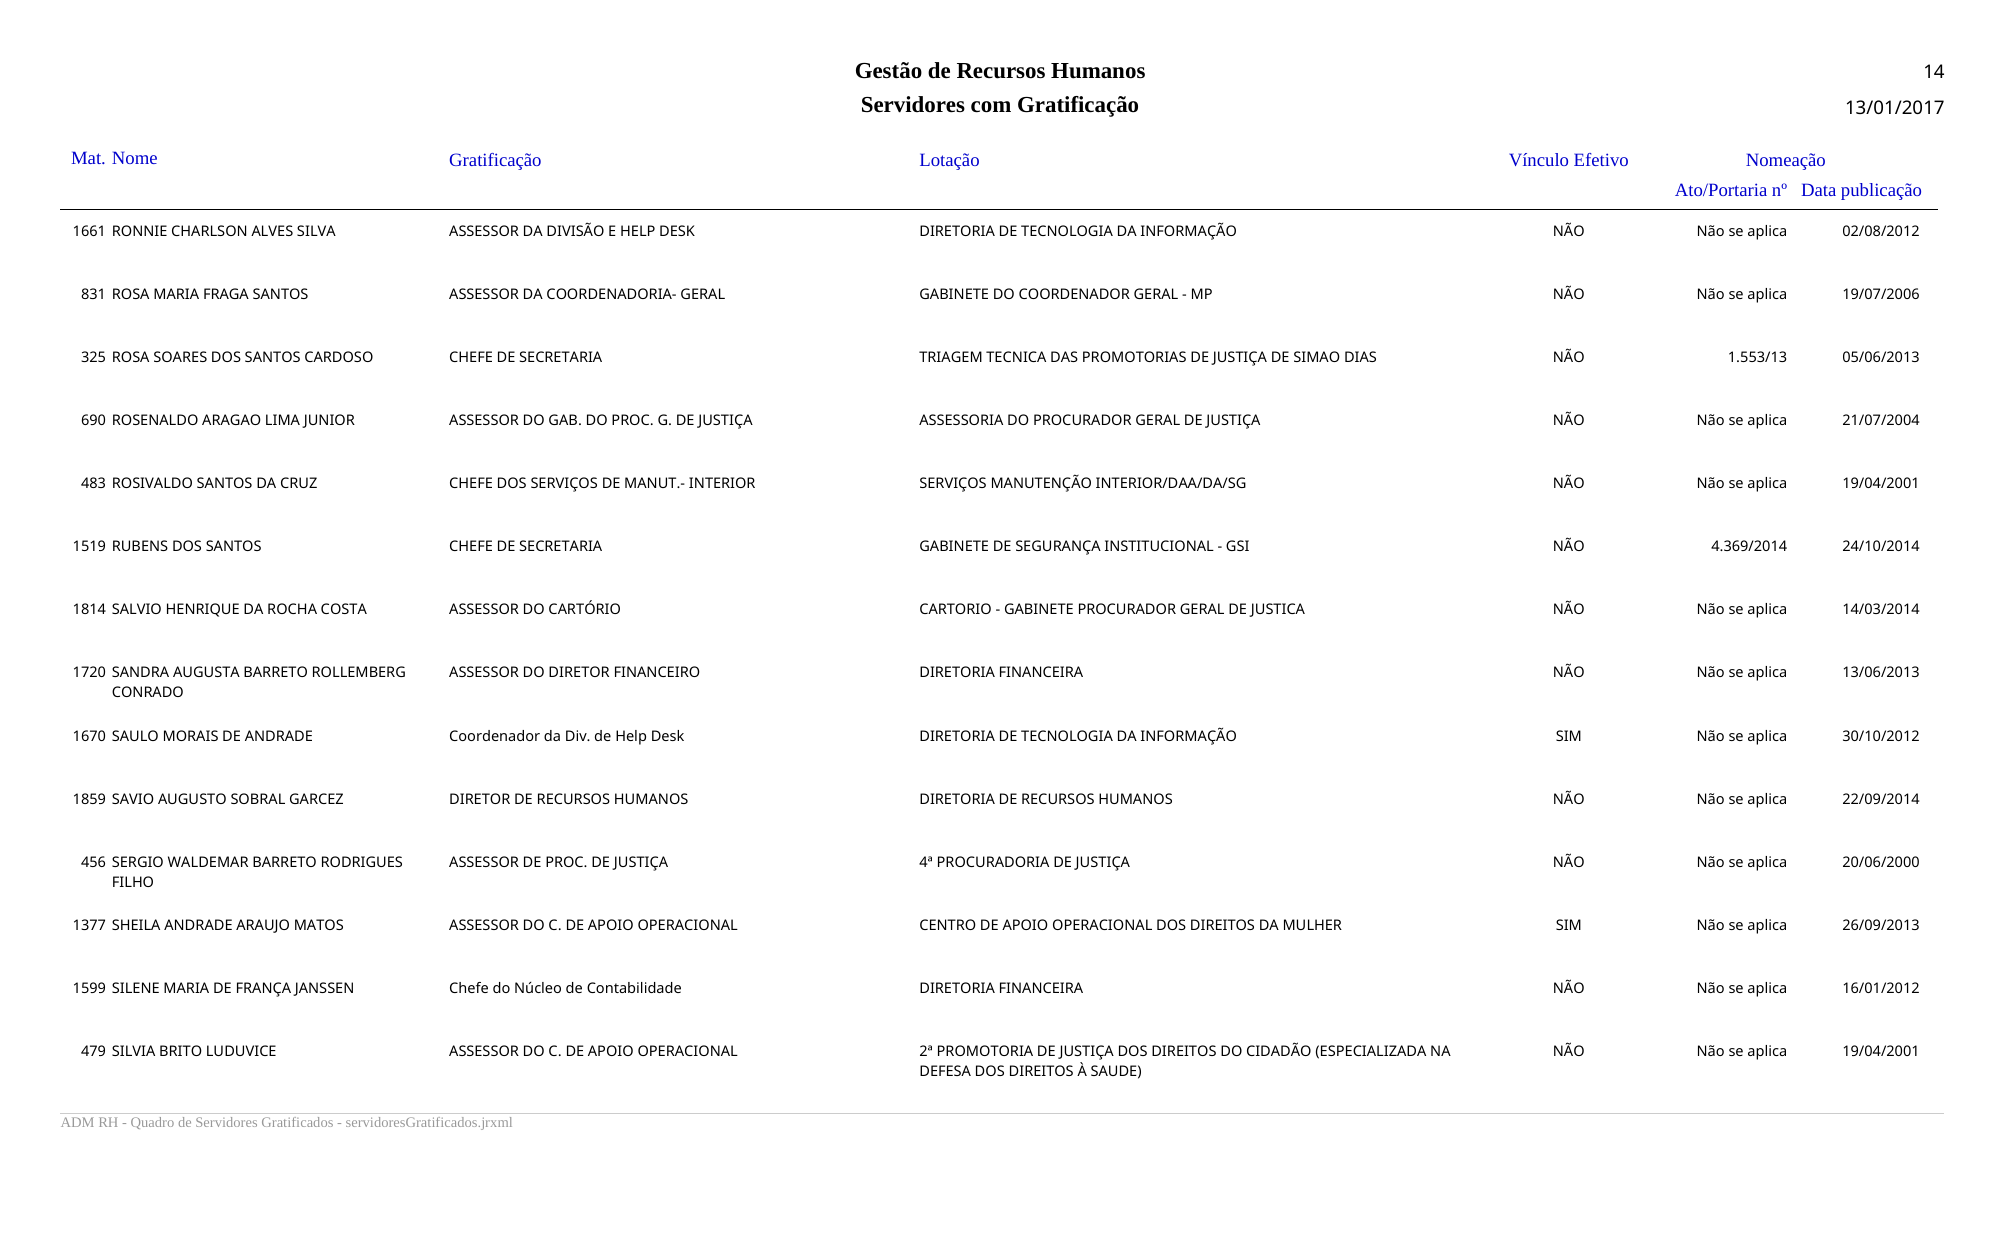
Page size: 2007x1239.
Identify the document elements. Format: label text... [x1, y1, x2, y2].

table_cell [440, 565, 449, 578]
table_cell NÃO [1495, 220, 1642, 262]
table_cell 14 [1790, 59, 1944, 85]
table_cell [910, 1020, 919, 1038]
table_cell 4.369/2014 [1649, 536, 1787, 564]
table_cell Coordenador da Div. de Help Desk [449, 725, 910, 785]
table_cell [910, 943, 919, 957]
table_cell DIRETORIA FINANCEIRA [919, 978, 1486, 1038]
table_cell NÃO [1495, 852, 1642, 894]
table_cell [106, 220, 112, 249]
table_cell 1720 [9, 662, 106, 691]
table_cell [910, 1083, 919, 1101]
table_cell [440, 438, 449, 452]
table_cell [1642, 915, 1649, 943]
table_cell SIM [1495, 725, 1642, 767]
table_cell [0, 894, 112, 912]
table_cell [910, 817, 919, 831]
table_cell [0, 536, 9, 564]
table_cell Não se aplica [1649, 852, 1787, 880]
table_cell [440, 249, 449, 262]
table_cell DIRETOR DE RECURSOS HUMANOS [449, 789, 910, 848]
table_cell [910, 628, 919, 641]
table_cell [1486, 628, 1495, 641]
table_cell [1787, 915, 1792, 943]
table_cell [1486, 284, 1495, 312]
table_cell [1642, 754, 2007, 767]
table_cell [1486, 915, 1495, 943]
table_cell [910, 1006, 919, 1020]
table_cell CENTRO DE APOIO OPERACIONAL DOS DIREITOS DA MULHER [919, 915, 1486, 975]
table_cell 26/09/2013 [1793, 915, 1919, 943]
table_cell Ato/Portaria nº [1649, 179, 1787, 208]
table_cell [0, 957, 112, 975]
table_cell [1787, 284, 1792, 312]
table_cell [0, 473, 9, 501]
table_cell [1920, 1041, 2007, 1069]
table_cell [1787, 1041, 1792, 1069]
table_cell DIRETORIA FINANCEIRA [919, 662, 1486, 722]
table_cell [440, 452, 449, 470]
table_cell [440, 628, 449, 641]
table_cell [0, 312, 112, 326]
table_cell NÃO [1495, 978, 1642, 1020]
table_cell [0, 1101, 2007, 1113]
table_cell ASSESSOR DO C. DE APOIO OPERACIONAL [449, 915, 910, 975]
table_cell SIM [1495, 915, 1642, 957]
table_cell [440, 789, 449, 817]
table_cell [1642, 1006, 2007, 1020]
table_cell 19/07/2006 [1793, 284, 1919, 312]
table_cell [440, 768, 449, 785]
table_cell [0, 263, 112, 280]
table_cell [1642, 1041, 1649, 1069]
table_cell [1486, 536, 1495, 564]
table_cell 20/06/2000 [1793, 852, 1919, 880]
table_cell SILENE MARIA DE FRANÇA JANSSEN [112, 978, 440, 1038]
table_cell [440, 284, 449, 312]
table_cell Gratificação [449, 149, 910, 178]
table_cell [106, 852, 112, 880]
table_cell [0, 754, 112, 767]
table_cell [1787, 473, 1792, 501]
table_cell [910, 852, 919, 880]
table_cell [1486, 473, 1495, 501]
table_cell RUBENS DOS SANTOS [112, 536, 440, 596]
table_cell [106, 725, 112, 754]
table_cell [1920, 978, 2007, 1006]
table_cell [1486, 1070, 1495, 1083]
table_cell [1642, 312, 2007, 326]
table_cell ASSESSORIA DO PROCURADOR GERAL DE JUSTIÇA [919, 410, 1486, 470]
table_cell Não se aplica [1649, 915, 1787, 943]
table_cell 19/04/2001 [1793, 473, 1919, 501]
table_cell 1.553/13 [1649, 347, 1787, 375]
table_cell CARTORIO - GABINETE PROCURADOR GERAL DE JUSTICA [919, 599, 1486, 659]
table_cell [910, 578, 919, 596]
table_cell [0, 789, 9, 817]
table_cell [910, 375, 919, 389]
table_cell [0, 438, 112, 452]
table_cell [1642, 473, 1649, 501]
table_cell [440, 852, 449, 880]
table_cell [1642, 249, 2007, 262]
table_cell [1945, 1113, 2007, 1137]
table_cell [0, 149, 44, 177]
table_cell [1642, 347, 1649, 375]
table_cell [1787, 789, 1792, 817]
table_cell [440, 599, 449, 628]
table_cell [106, 284, 112, 312]
table_cell Não se aplica [1649, 978, 1787, 1006]
table_cell [440, 957, 449, 975]
table_cell [910, 768, 919, 785]
table_cell [0, 515, 112, 533]
table_cell [0, 211, 2007, 220]
table_cell [440, 880, 449, 894]
table_cell [0, 284, 9, 312]
table_cell [910, 501, 919, 515]
table_cell [910, 515, 919, 533]
table_cell Chefe do Núcleo de Contabilidade [449, 978, 910, 1038]
table_cell 16/01/2012 [1793, 978, 1919, 1006]
table_cell [1642, 852, 1649, 880]
table_cell [910, 438, 919, 452]
table_cell SHEILA ANDRADE ARAUJO MATOS [112, 915, 440, 975]
table_cell [1486, 852, 1495, 880]
table_cell [1486, 1006, 1495, 1020]
table_cell [1920, 220, 2007, 249]
table_cell [106, 149, 112, 177]
table_cell [1486, 704, 2007, 722]
table_cell 1519 [9, 536, 106, 564]
table_cell [0, 347, 9, 375]
table_cell [1486, 438, 1495, 452]
table_cell [1642, 789, 1649, 817]
table_cell [1920, 284, 2007, 312]
table_cell [440, 578, 449, 596]
table_cell [106, 662, 112, 691]
table_cell [1920, 410, 2007, 438]
table_cell [0, 59, 213, 85]
table_cell SANDRA AUGUSTA BARRETO ROLLEMBERG CONRADO [112, 662, 440, 722]
table_cell [1486, 1083, 2007, 1101]
table_cell [910, 326, 919, 343]
table_cell NÃO [1495, 347, 1642, 389]
table_cell [0, 565, 112, 578]
table_cell 831 [9, 284, 106, 312]
table_cell [910, 978, 919, 1006]
table_cell SERGIO WALDEMAR BARRETO RODRIGUES FILHO [112, 852, 440, 912]
table_cell 14/03/2014 [1793, 599, 1919, 628]
table_cell RONNIE CHARLSON ALVES SILVA [112, 220, 440, 280]
table_cell 05/06/2013 [1793, 347, 1919, 375]
table_cell [1486, 375, 1495, 389]
table_cell 1859 [9, 789, 106, 817]
table_cell [910, 565, 919, 578]
table_cell [910, 957, 919, 975]
table_cell [1486, 312, 1495, 326]
table_cell NÃO [1495, 662, 1642, 704]
table_cell [106, 1041, 112, 1069]
table_cell [0, 1070, 112, 1083]
table_cell [0, 915, 9, 943]
table_cell 13/01/2017 [1790, 95, 1944, 123]
table_cell ASSESSOR DO C. DE APOIO OPERACIONAL [449, 1041, 910, 1101]
table_cell [910, 249, 919, 262]
table_cell [1920, 473, 2007, 501]
table_cell [1642, 536, 1649, 564]
table_cell [1787, 220, 1792, 249]
table_cell [440, 943, 449, 957]
table_cell [1642, 220, 1649, 249]
table_cell [440, 691, 449, 704]
table_cell [1486, 817, 1495, 831]
table_cell GABINETE DE SEGURANÇA INSTITUCIONAL - GSI [919, 536, 1486, 596]
table_cell [1787, 662, 1792, 691]
table_cell [0, 599, 9, 628]
table_cell CHEFE DE SECRETARIA [449, 536, 910, 596]
table_cell Nomeação [1649, 149, 1922, 178]
table_cell [1486, 220, 1495, 249]
table_cell [1486, 501, 1495, 515]
table_cell ROSIVALDO SANTOS DA CRUZ [112, 473, 440, 533]
table_cell Gestão de Recursos Humanos [213, 57, 1787, 85]
table_cell [0, 220, 9, 249]
table_cell [440, 536, 449, 564]
table_cell ASSESSOR DA COORDENADORIA- GERAL [449, 284, 910, 343]
table_cell 30/10/2012 [1793, 725, 1919, 754]
table_cell [1922, 179, 2007, 208]
table_cell [0, 1113, 60, 1137]
table_cell [910, 347, 919, 375]
table_cell [0, 123, 2007, 147]
table_cell [1486, 389, 2007, 407]
table_cell [106, 599, 112, 628]
table_cell [440, 831, 449, 848]
table_cell [0, 452, 112, 470]
table_cell [440, 473, 449, 501]
table_header Nome [112, 147, 199, 177]
table_cell [910, 1070, 919, 1083]
table_cell [1642, 599, 1649, 628]
table_cell [440, 347, 449, 375]
table_cell SERVIÇOS MANUTENÇÃO INTERIOR/DAA/DA/SG [919, 473, 1486, 533]
table_cell ASSESSOR DO CARTÓRIO [449, 599, 910, 659]
table_cell [0, 943, 112, 957]
table_cell [1486, 880, 1495, 894]
table_cell [910, 831, 919, 848]
table_cell [0, 628, 112, 641]
table_cell DIRETORIA DE TECNOLOGIA DA INFORMAÇÃO [919, 220, 1486, 280]
table_cell NÃO [1495, 410, 1642, 452]
table_cell 479 [9, 1041, 106, 1069]
table_cell [1642, 284, 1649, 312]
table_cell ASSESSOR DA DIVISÃO E HELP DESK [449, 220, 910, 280]
table_cell [0, 725, 9, 754]
table_cell [910, 284, 919, 312]
table_cell [1642, 1070, 2007, 1083]
table_cell NÃO [1495, 1041, 1642, 1083]
table_cell ASSESSOR DO DIRETOR FINANCEIRO [449, 662, 910, 722]
table_cell SALVIO HENRIQUE DA ROCHA COSTA [112, 599, 440, 659]
table_cell [0, 85, 2007, 91]
table_cell [1642, 978, 1649, 1006]
table_cell Não se aplica [1649, 284, 1787, 312]
table_cell [0, 95, 213, 123]
table_cell [1920, 789, 2007, 817]
table_cell 483 [9, 473, 106, 501]
table_cell [0, 978, 9, 1006]
table_cell SAVIO AUGUSTO SOBRAL GARCEZ [112, 789, 440, 848]
table_cell [910, 704, 919, 722]
table_cell [440, 1020, 449, 1038]
table_cell [1486, 565, 1495, 578]
table_cell [1486, 347, 1495, 375]
table_cell [1486, 263, 2007, 280]
table_cell [910, 473, 919, 501]
table_cell GABINETE DO COORDENADOR GERAL - MP [919, 284, 1486, 343]
table_cell 1814 [9, 599, 106, 628]
table_cell [1486, 662, 1495, 691]
table_cell 1377 [9, 915, 106, 943]
table_cell [1945, 59, 2007, 85]
table_cell [440, 641, 449, 659]
table_cell [440, 1006, 449, 1020]
table_cell Lotação [919, 149, 1486, 178]
table_cell 1661 [9, 220, 106, 249]
table_cell 690 [9, 410, 106, 438]
table_cell [1642, 565, 2007, 578]
table_cell [0, 852, 9, 880]
table_cell [106, 347, 112, 375]
table_cell [440, 725, 449, 754]
table_cell [1642, 501, 2007, 515]
table_cell [1920, 347, 2007, 375]
table_cell [1486, 326, 2007, 343]
table_cell [0, 578, 112, 596]
table_cell [440, 263, 449, 280]
table_header Mat. [44, 147, 106, 177]
table_cell Não se aplica [1649, 725, 1787, 754]
table_cell Vínculo Efetivo [1495, 149, 1642, 178]
table_cell [1642, 880, 2007, 894]
table_cell Não se aplica [1649, 410, 1787, 438]
table_cell 21/07/2004 [1793, 410, 1919, 438]
table_cell NÃO [1495, 284, 1642, 326]
table_cell [0, 1020, 112, 1038]
table_cell [1486, 894, 2007, 912]
table_cell [440, 915, 449, 943]
table_cell Não se aplica [1649, 599, 1787, 628]
table_cell Não se aplica [1649, 220, 1787, 249]
table_cell [106, 536, 112, 564]
table_cell [1945, 95, 2007, 123]
table_cell [1486, 249, 1495, 262]
table_cell 19/04/2001 [1793, 1041, 1919, 1069]
table_cell [1642, 438, 2007, 452]
table_cell [440, 326, 449, 343]
table_cell [1920, 536, 2007, 564]
table_cell [1642, 691, 2007, 704]
table_cell [910, 894, 919, 912]
table_cell [0, 1006, 112, 1020]
table_cell [106, 410, 112, 438]
table_cell [1486, 978, 1495, 1006]
table_cell Não se aplica [1649, 662, 1787, 691]
table_cell ADM RH - Quadro de Servidores Gratificados - servidoresGratificados.jrxml [60, 1114, 1944, 1137]
table_cell [1642, 149, 1649, 177]
table_cell ROSENALDO ARAGAO LIMA JUNIOR [112, 410, 440, 470]
table_cell ASSESSOR DO GAB. DO PROC. G. DE JUSTIÇA [449, 410, 910, 470]
table_cell [1486, 452, 2007, 470]
table_cell [440, 220, 449, 249]
table_cell [0, 410, 9, 438]
table_cell [910, 536, 919, 564]
table_cell [0, 326, 112, 343]
table_cell [1486, 691, 1495, 704]
table_cell Não se aplica [1649, 789, 1787, 817]
table_cell [0, 691, 112, 704]
table_cell [910, 410, 919, 438]
table_cell Não se aplica [1649, 1041, 1787, 1069]
table_cell [440, 817, 449, 831]
table_cell [1486, 768, 2007, 785]
table_cell [0, 817, 112, 831]
table_cell [910, 915, 919, 943]
table_cell NÃO [1495, 599, 1642, 641]
table_cell [440, 894, 449, 912]
table_cell [1486, 943, 1495, 957]
table_cell [1486, 410, 1495, 438]
table_cell [0, 1083, 112, 1101]
table_cell [1787, 725, 1792, 754]
table_cell [1486, 789, 1495, 817]
table_cell [106, 915, 112, 943]
table_cell [440, 1083, 449, 1101]
table_cell [1920, 662, 2007, 691]
table_cell [1486, 599, 1495, 628]
table_cell [0, 768, 112, 785]
table_cell DIRETORIA DE RECURSOS HUMANOS [919, 789, 1486, 848]
table_cell 4ª PROCURADORIA DE JUSTIÇA [919, 852, 1486, 912]
table_cell CHEFE DE SECRETARIA [449, 347, 910, 407]
table_cell [1642, 628, 2007, 641]
table_cell ASSESSOR DE PROC. DE JUSTIÇA [449, 852, 910, 912]
table_cell [199, 149, 449, 177]
table_cell [440, 501, 449, 515]
table_cell [1642, 662, 1649, 691]
table_cell [440, 704, 449, 722]
table_cell [1787, 599, 1792, 628]
table_cell [1486, 831, 2007, 848]
table_cell [1920, 725, 2007, 754]
table_cell 02/08/2012 [1793, 220, 1919, 249]
table_cell TRIAGEM TECNICA DAS PROMOTORIAS DE JUSTIÇA DE SIMAO DIAS [919, 347, 1486, 407]
table_cell [1486, 641, 2007, 659]
table_cell [0, 1041, 9, 1069]
table_cell [1486, 149, 1495, 177]
table_cell [910, 389, 919, 407]
table_cell [440, 312, 449, 326]
table_cell [1787, 536, 1792, 564]
table_cell ROSA SOARES DOS SANTOS CARDOSO [112, 347, 440, 407]
table_cell [1642, 410, 1649, 438]
table_cell [1486, 1041, 1495, 1069]
table_cell [1787, 347, 1792, 375]
table_cell 13/06/2013 [1793, 662, 1919, 691]
table_cell [910, 662, 919, 691]
table_cell [1922, 149, 2007, 177]
table_cell [1920, 852, 2007, 880]
table_cell [1486, 725, 1495, 754]
table_cell Não se aplica [1649, 473, 1787, 501]
table_cell [440, 375, 449, 389]
table_cell 1670 [9, 725, 106, 754]
table_cell [910, 725, 919, 754]
table_cell [1787, 852, 1792, 880]
table_cell 325 [9, 347, 106, 375]
table_cell [1486, 515, 2007, 533]
table_cell NÃO [1495, 789, 1642, 831]
table_cell Servidores com Gratificação [213, 91, 1787, 123]
table_cell [440, 978, 449, 1006]
table_cell SAULO MORAIS DE ANDRADE [112, 725, 440, 785]
table_cell NÃO [1495, 473, 1642, 515]
table_cell [1642, 375, 2007, 389]
table_cell [910, 789, 919, 817]
table_cell [1486, 754, 1495, 767]
table_cell [0, 880, 112, 894]
table_cell [106, 978, 112, 1006]
table_cell 22/09/2014 [1793, 789, 1919, 817]
table_cell 1599 [9, 978, 106, 1006]
table_cell SILVIA BRITO LUDUVICE [112, 1041, 440, 1101]
table_cell [910, 263, 919, 280]
table_cell [440, 1070, 449, 1083]
table_header [0, 0, 2007, 57]
table_cell [440, 754, 449, 767]
table_cell [910, 641, 919, 659]
table_cell [1642, 943, 2007, 957]
table_cell [1920, 599, 2007, 628]
table_cell [1642, 817, 2007, 831]
table_cell [1920, 915, 2007, 943]
table_cell [440, 662, 449, 691]
table_cell [910, 599, 919, 628]
table_cell [440, 1041, 449, 1069]
table_cell [106, 473, 112, 501]
table_cell [910, 754, 919, 767]
table_cell [0, 501, 112, 515]
table_cell [0, 662, 9, 691]
table_cell [1486, 578, 2007, 596]
table_cell [1642, 725, 1649, 754]
table_cell [910, 880, 919, 894]
table_cell [910, 452, 919, 470]
table_cell [0, 704, 112, 722]
table_cell 2ª PROMOTORIA DE JUSTIÇA DOS DIREITOS DO CIDADÃO (ESPECIALIZADA NA DEFESA DOS DIREITOS À SAUDE) [919, 1041, 1486, 1101]
table_cell [0, 641, 112, 659]
table_cell [1787, 410, 1792, 438]
table_cell [910, 1041, 919, 1069]
table_cell ROSA MARIA FRAGA SANTOS [112, 284, 440, 343]
table_cell [1486, 957, 2007, 975]
table_cell [1787, 978, 1792, 1006]
table_cell [440, 410, 449, 438]
table_cell [910, 691, 919, 704]
table_cell [910, 220, 919, 249]
table_cell 24/10/2014 [1793, 536, 1919, 564]
table_cell [106, 789, 112, 817]
table_cell [440, 515, 449, 533]
table_cell [910, 312, 919, 326]
table_cell 456 [9, 852, 106, 880]
table_cell DIRETORIA DE TECNOLOGIA DA INFORMAÇÃO [919, 725, 1486, 785]
table_cell [440, 389, 449, 407]
table_cell [1486, 1020, 2007, 1038]
table_cell [0, 389, 112, 407]
table_cell CHEFE DOS SERVIÇOS DE MANUT.- INTERIOR [449, 473, 910, 533]
table_cell [910, 149, 919, 177]
table_cell [0, 179, 1649, 208]
table_cell NÃO [1495, 536, 1642, 578]
table_cell [0, 831, 112, 848]
table_cell [0, 375, 112, 389]
table_cell [0, 249, 112, 262]
table_cell Data publicação [1787, 179, 1922, 208]
